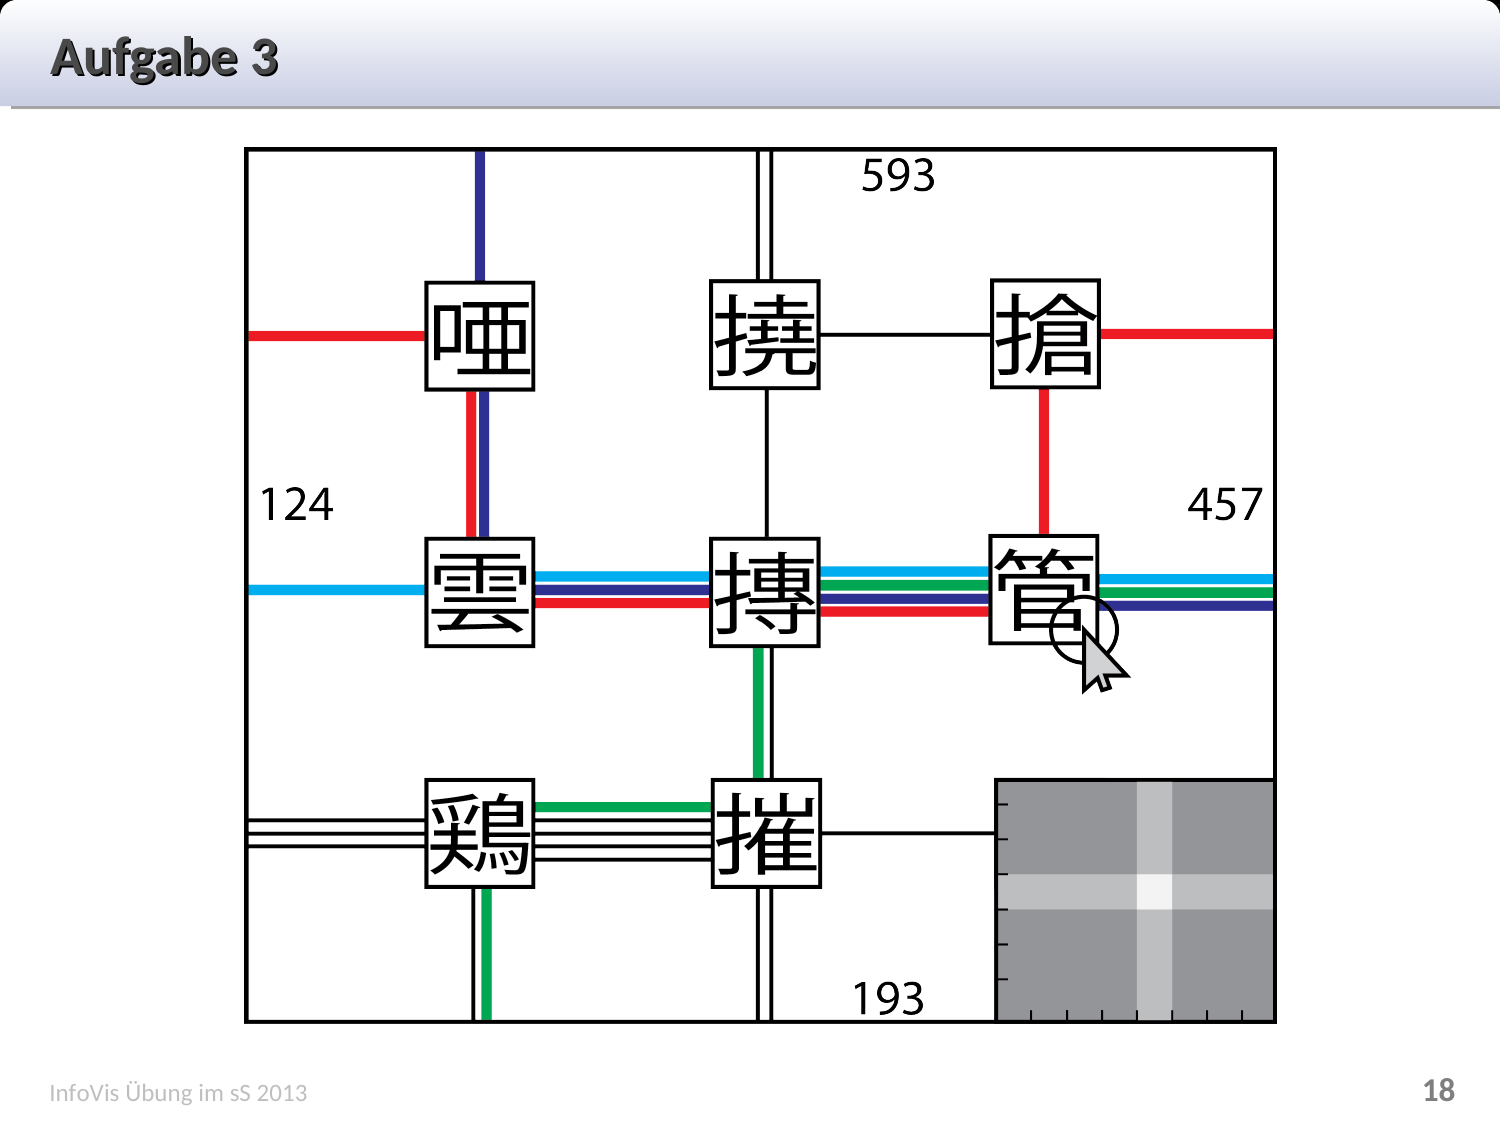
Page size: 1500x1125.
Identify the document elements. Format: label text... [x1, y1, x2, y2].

picture [244, 147, 1277, 1027]
text_box Aufgabe 3 [35, 0, 1463, 106]
text_box [1295, 1060, 1471, 1116]
